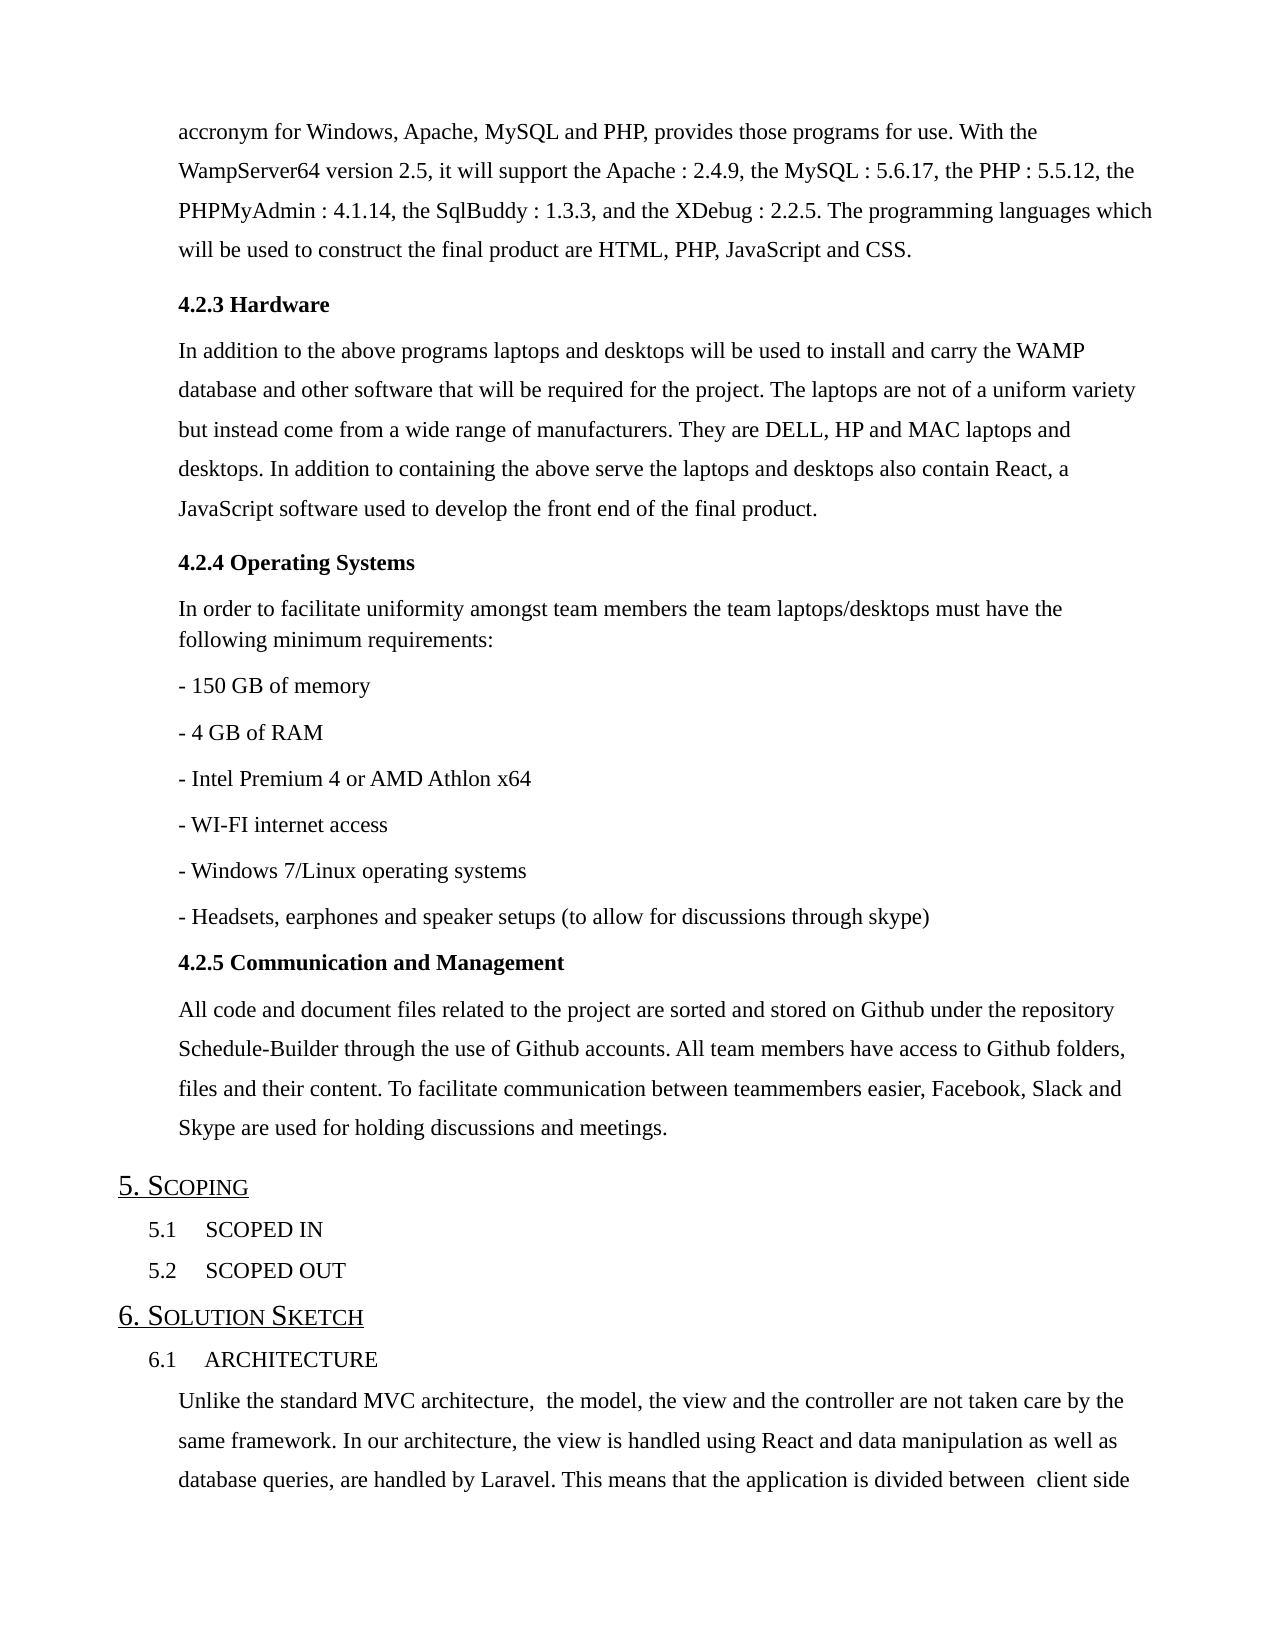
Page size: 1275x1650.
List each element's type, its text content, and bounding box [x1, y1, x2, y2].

text 4.2.4 Operating Systems [178, 549, 1157, 575]
text - Intel Premium 4 or AMD Athlon x64 [178, 765, 1157, 791]
text 4.2.3 Hardware [178, 291, 1157, 317]
text 4.2.5 Communication and Management [178, 949, 1157, 976]
text In order to facilitate uniformity amongst team members the team laptops/desktops must have the following minimum requirements: [178, 595, 1157, 653]
text - WI-FI internet access [178, 811, 1157, 837]
text Unlike the standard MVC architecture, the model, the view and the controller are not taken care by the same framework. In our architecture, the view is handled using React and data manipulation as well as database queries, are handled by Laravel. This means that the application is divided between client side [178, 1387, 1157, 1492]
text 5. SCOPING [118, 1168, 1157, 1202]
text - 4 GB of RAM [178, 719, 1157, 745]
text All code and document files related to the project are sorted and stored on Github under the repository Schedule-Builder through the use of Github accounts. All team members have access to Github folders, files and their content. To facilitate communication between teammembers easier, Facebook, Slack and Skype are used for holding discussions and meetings. [178, 996, 1157, 1140]
text 5.1 SCOPED IN [148, 1216, 1157, 1243]
text - 150 GB of memory [178, 673, 1157, 699]
text accronym for Windows, Apache, MySQL and PHP, provides those programs for use. With the WampServer64 version 2.5, it will support the Apache : 2.4.9, the MySQL : 5.6.17, the PHP : 5.5.12, the PHPMyAdmin : 4.1.14, the SqlBuddy : 1.3.3, and the XDebug : 2.2.5. The programming languages which will be used to construct the final product are HTML, PHP, JavaScript and CSS. [178, 118, 1157, 263]
text - Headsets, earphones and speaker setups (to allow for discussions through skype) [178, 903, 1157, 930]
text 6.1 ARCHITECTURE [148, 1346, 1157, 1373]
text - Windows 7/Linux operating systems [178, 857, 1157, 883]
text 6. SOLUTION SKETCH [118, 1298, 1157, 1332]
text In addition to the above programs laptops and desktops will be used to install and carry the WAMP database and other software that will be required for the project. The laptops are not of a uniform variety but instead come from a wide range of manufacturers. They are DELL, HP and MAC laptops and desktops. In addition to containing the above serve the laptops and desktops also contain React, a JavaScript software used to develop the front end of the final product. [178, 337, 1157, 521]
text 5.2 SCOPED OUT [148, 1257, 1157, 1283]
